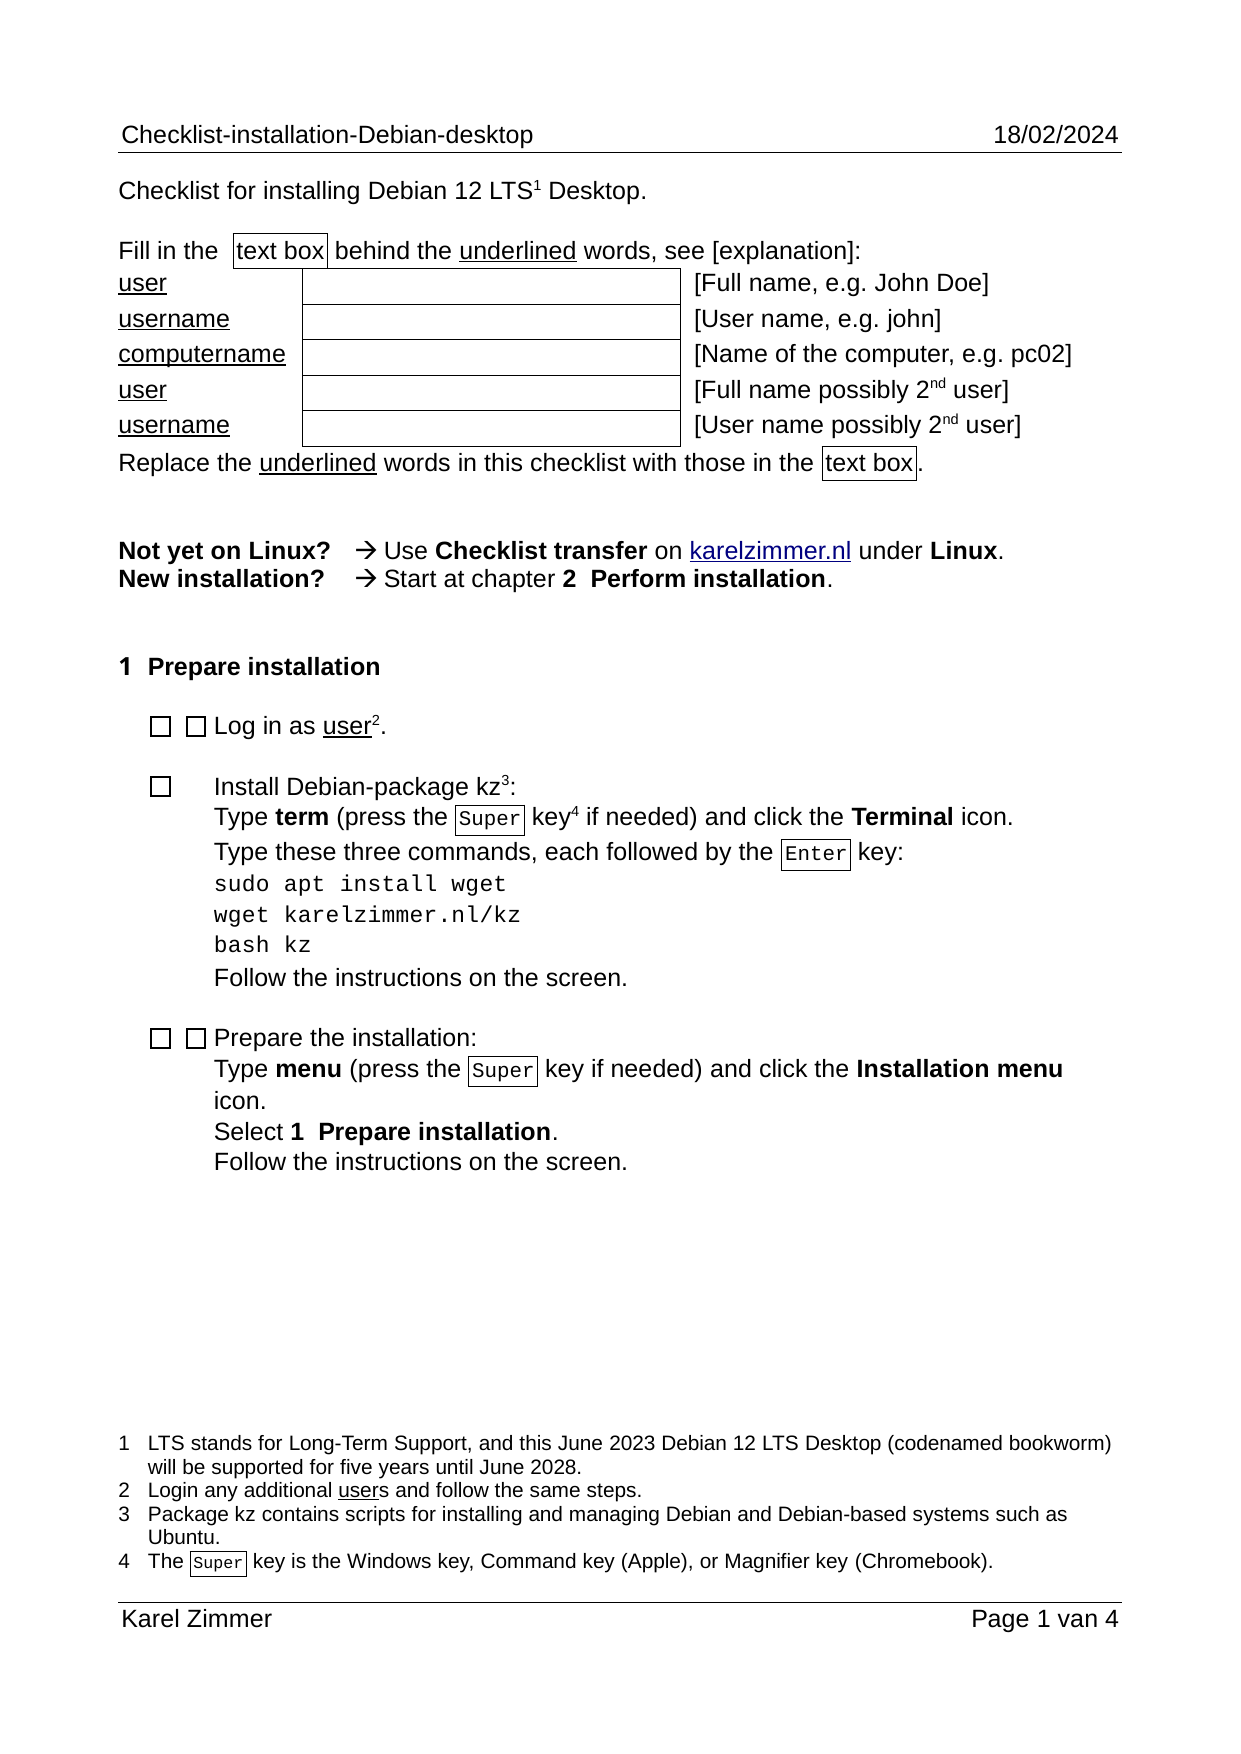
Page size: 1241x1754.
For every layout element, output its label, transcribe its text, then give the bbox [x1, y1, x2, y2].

table_cell [118, 741, 142, 772]
table_cell [177, 1023, 213, 1053]
table_cell [142, 1054, 177, 1116]
table_cell [118, 802, 142, 837]
table_cell sudo apt install wget [213, 872, 1122, 902]
table_cell bash kz [213, 932, 1122, 962]
table_cell [142, 932, 177, 962]
table_cell [142, 872, 177, 902]
table_header [177, 711, 213, 741]
table_cell [177, 932, 213, 962]
text Not yet on Linux?  Use Checklist transfer on karelzimmer.nl under Linux. [118, 537, 1122, 565]
table_cell Type menu (press the Super key if needed) and click the Installation menu icon. [213, 1054, 1122, 1116]
table_cell [177, 1147, 213, 1177]
table_header Log in as USER. [213, 711, 1122, 741]
text . [917, 446, 1122, 481]
table_cell [142, 1116, 177, 1147]
text Replace the underlined words in this checklist with those in the [118, 446, 822, 481]
table_cell [177, 741, 213, 772]
table_cell [118, 772, 142, 802]
table_cell wget karelzimmer.nl/kz [213, 902, 1122, 932]
table_cell Follow the instructions on the screen. [213, 1147, 1122, 1177]
table_cell [177, 993, 213, 1023]
text user [118, 268, 302, 304]
table_cell [142, 741, 177, 772]
text COMPUTERNAme [118, 339, 302, 375]
table_cell [142, 902, 177, 932]
text LTS stands for Long-Term Support, and this June 2023 Debian 12 LTS Desktop (codenamed bookworm) will be supported for five years until June 2028. [118, 1432, 1122, 1479]
table_cell [118, 1116, 142, 1147]
table_cell [177, 963, 213, 993]
table_cell [142, 837, 177, 872]
table_cell [118, 932, 142, 962]
text [Full name, e.g. John Doe] [681, 268, 1122, 304]
table_cell [118, 1147, 142, 1177]
text text box [234, 234, 327, 268]
text USER [118, 375, 302, 410]
table_cell [177, 772, 213, 802]
text USERName [118, 410, 302, 446]
table_cell [118, 1054, 142, 1116]
table_cell [142, 963, 177, 993]
table_cell Prepare the installation: [213, 1023, 1122, 1053]
table_cell [177, 1054, 213, 1116]
table_header [142, 711, 177, 741]
table_cell [177, 902, 213, 932]
table_cell [118, 902, 142, 932]
text behind the underlined words, see [explanation]: [328, 233, 1122, 268]
table_cell [213, 993, 1122, 1023]
table_cell [118, 963, 142, 993]
table_cell Follow the instructions on the screen. [213, 963, 1122, 993]
text USERname [118, 304, 302, 339]
table_cell [118, 1023, 142, 1053]
list Prepare installation [118, 649, 1122, 683]
table_cell [177, 837, 213, 872]
text New installation?  Start at chapter 2 Perform installation. [118, 565, 1122, 593]
text text box [823, 447, 916, 480]
table_cell [118, 872, 142, 902]
table_cell [142, 993, 177, 1023]
table_cell [177, 802, 213, 837]
table_cell [142, 1147, 177, 1177]
table_cell [177, 1116, 213, 1147]
table_cell Select 1 Prepare installation. [213, 1116, 1122, 1147]
table_cell Type these three commands, each followed by the Enter key: [213, 837, 1122, 872]
text [User name possibly 2nd user] [681, 410, 1122, 446]
table_cell [213, 741, 1122, 772]
text Fill in the [118, 233, 233, 268]
table_header [118, 711, 142, 741]
table_cell [118, 837, 142, 872]
table_cell [118, 993, 142, 1023]
text [User name, e.g. john] [681, 304, 1122, 339]
table_cell Type term (press the Super key if needed) and click the Terminal icon. [213, 802, 1122, 837]
text [Name of the computer, e.g. pc02] [681, 339, 1122, 375]
table_cell [177, 872, 213, 902]
table_cell Install Debian-package kz: [213, 772, 1122, 802]
table_cell [142, 772, 177, 802]
text [Full name possibly 2nd user] [681, 375, 1122, 410]
text Checklist for installing Debian 12 LTS Desktop. [118, 177, 1122, 205]
table_cell [142, 802, 177, 837]
table_cell [142, 1023, 177, 1053]
